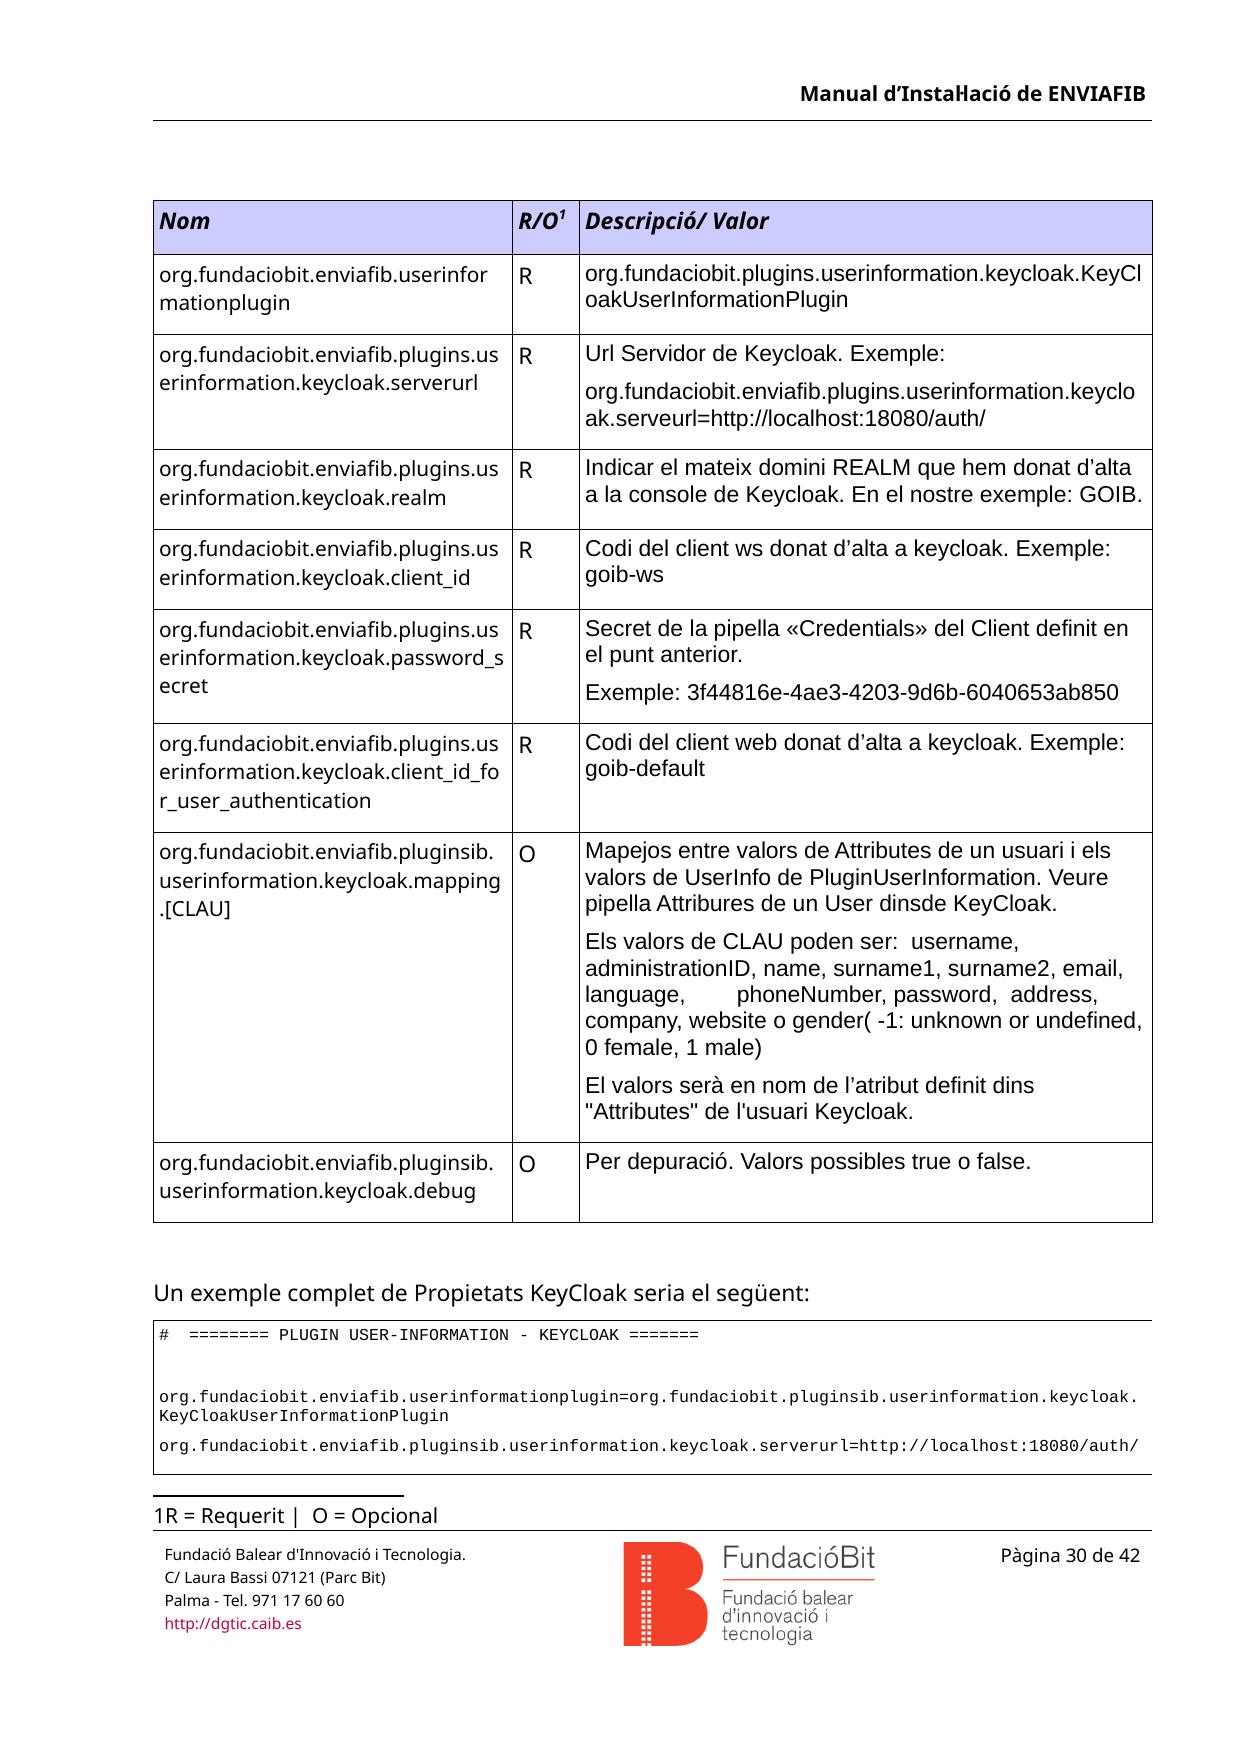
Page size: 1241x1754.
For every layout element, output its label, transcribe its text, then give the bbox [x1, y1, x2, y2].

table_cell org.fundaciobit.plugins.userinformation.keycloak.KeyCloakUserInformationPlugin [580, 255, 1152, 334]
table_cell Per depuració. Valors possibles true o false. [580, 1143, 1152, 1222]
table_header R/O [513, 201, 579, 254]
table_cell org.fundaciobit.enviafib.userinformationplugin [154, 255, 512, 334]
table_cell R [513, 530, 579, 609]
table_cell R [513, 335, 579, 448]
table_cell org.fundaciobit.enviafib.pluginsib.userinformation.keycloak.debug [154, 1143, 512, 1222]
table_cell org.fundaciobit.enviafib.plugins.userinformation.keycloak.realm [154, 450, 512, 529]
table_cell Secret de la pipella «Credentials» del Client definit en el punt anterior. Exemple: 3f44816e-4ae3-4203-9d6b-6040653ab850 [580, 610, 1152, 723]
table_cell O [513, 1143, 579, 1222]
table_header Descripció/ Valor [580, 201, 1152, 254]
table_cell org.fundaciobit.enviafib.plugins.userinformation.keycloak.serverurl [154, 335, 512, 448]
table_cell Codi del client web donat d’alta a keycloak. Exemple: goib-default [580, 724, 1152, 832]
table_cell Mapejos entre valors de Attributes de un usuari i els valors de UserInfo de PluginUserInformation. Veure pipella Attribures de un User dinsde KeyCloak. Els valors de CLAU poden ser: username, administrationID, name, surname1, surname2, email, language, phoneNumber, password, address, company, website o gender( -1: unknown or undefined, 0 female, 1 male) El valors serà en nom de l’atribut definit dins "Attributes" de l'usuari Keycloak. [580, 833, 1152, 1142]
text Un exemple complet de Propietats KeyCloak seria el següent: [153, 1277, 1152, 1308]
table_cell Indicar el mateix domini REALM que hem donat d’alta a la console de Keycloak. En el nostre exemple: GOIB. [580, 450, 1152, 529]
table_header Nom [154, 201, 512, 254]
table_cell org.fundaciobit.enviafib.plugins.userinformation.keycloak.client_id_for_user_authentication [154, 724, 512, 832]
table_cell org.fundaciobit.enviafib.plugins.userinformation.keycloak.password_secret [154, 610, 512, 723]
table_header # ======== PLUGIN USER-INFORMATION - KEYCLOAK ======= org.fundaciobit.enviafib.userinformationplugin=org.fundaciobit.pluginsib.userinformation.keycloak.KeyCloakUserInformationPlugin org.fundaciobit.enviafib.pluginsib.userinformation.keycloak.serverurl=http://localhost:18080/auth/ [154, 1321, 1152, 1474]
table_cell Url Servidor de Keycloak. Exemple: org.fundaciobit.enviafib.plugins.userinformation.keycloak.serveurl=http://localhost:18080/auth/ [580, 335, 1152, 448]
table_cell org.fundaciobit.enviafib.pluginsib.userinformation.keycloak.mapping.[CLAU] [154, 833, 512, 1142]
picture [623, 1542, 875, 1646]
table_cell R [513, 724, 579, 832]
table_cell R [513, 450, 579, 529]
table_cell R [513, 610, 579, 723]
table_cell Codi del client ws donat d’alta a keycloak. Exemple: goib-ws [580, 530, 1152, 609]
table_cell org.fundaciobit.enviafib.plugins.userinformation.keycloak.client_id [154, 530, 512, 609]
table_cell R [513, 255, 579, 334]
table_cell O [513, 833, 579, 1142]
